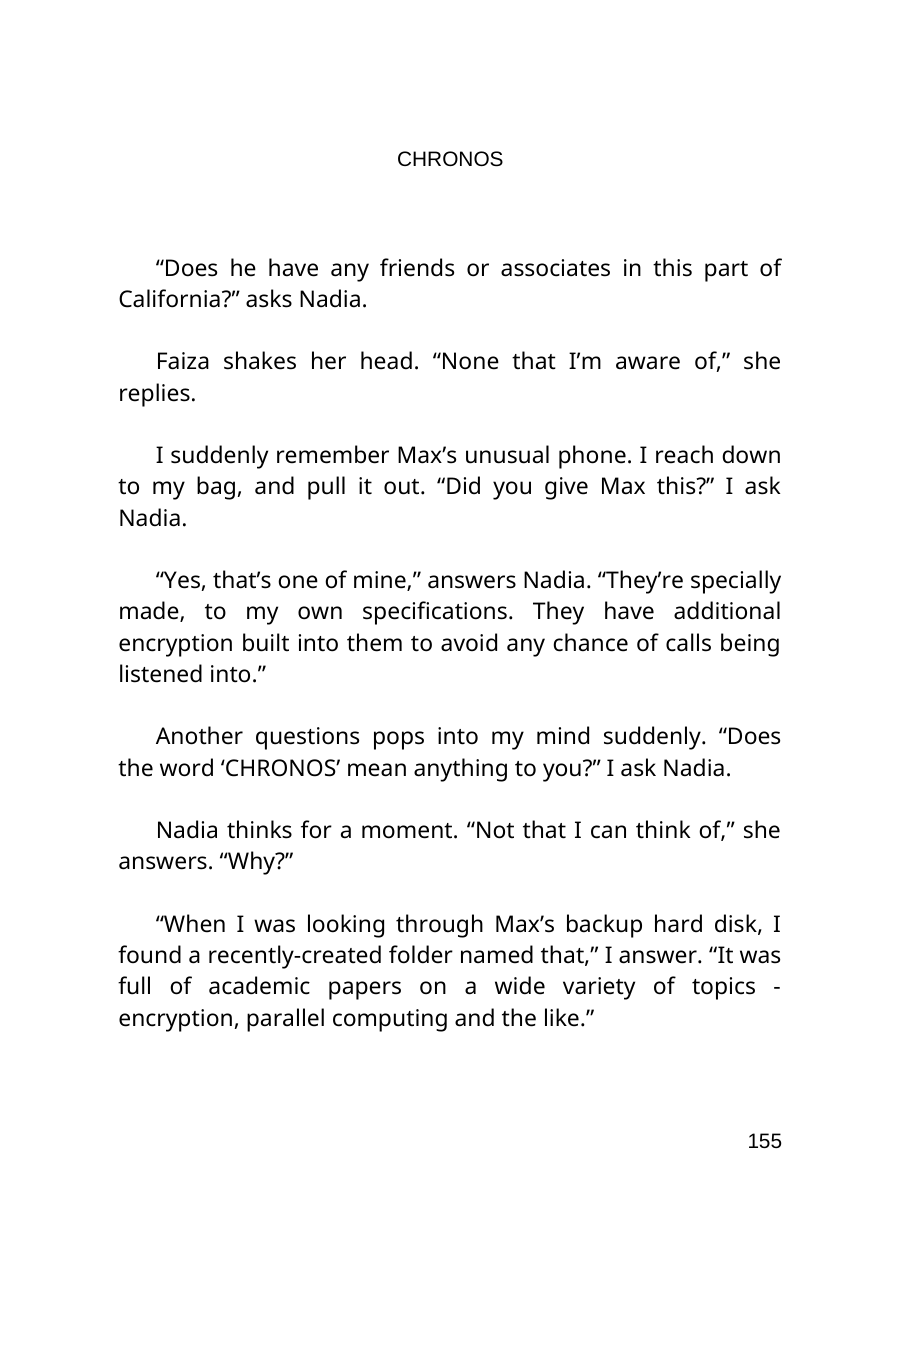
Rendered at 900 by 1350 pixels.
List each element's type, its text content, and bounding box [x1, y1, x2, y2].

text Faiza shakes her head. “None that I’m aware of,” she replies. [118, 345, 782, 408]
text Another questions pops into my mind suddenly. “Does the word ‘CHRONOS’ mean anything to you?” I ask Nadia. [118, 720, 782, 783]
text “When I was looking through Max’s backup hard disk, I found a recently-created folder named that,” I answer. “It was full of academic papers on a wide variety of topics - encryption, parallel computing and the like.” [118, 908, 782, 1033]
text “Does he have any friends or associates in this part of California?” asks Nadia. [118, 251, 782, 314]
text Nadia thinks for a moment. “Not that I can think of,” she answers. “Why?” [118, 814, 782, 876]
text I suddenly remember Max’s unusual phone. I reach down to my bag, and pull it out. “Did you give Max this?” I ask Nadia. [118, 439, 782, 533]
text “Yes, that’s one of mine,” answers Nadia. “They’re specially made, to my own specifications. They have additional encryption built into them to avoid any chance of calls being listened into.” [118, 564, 782, 689]
